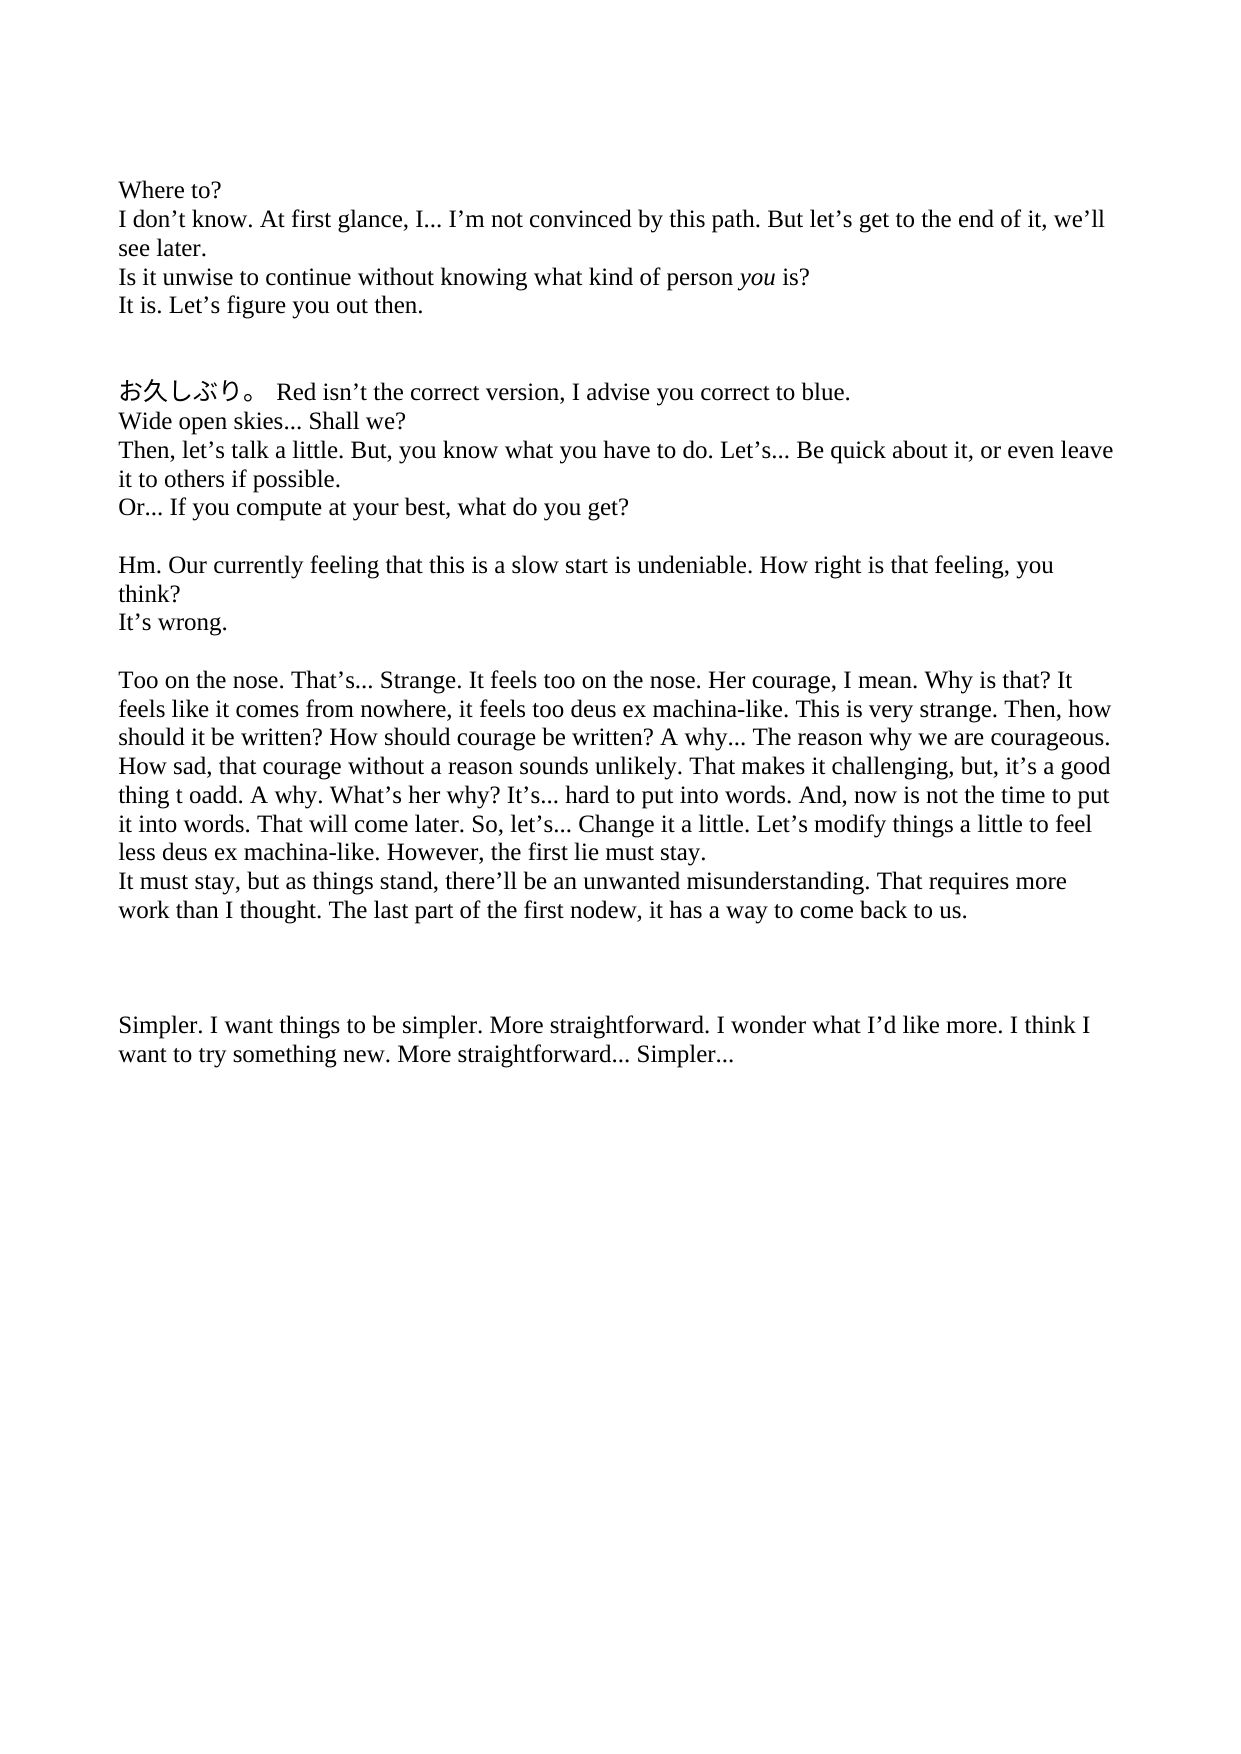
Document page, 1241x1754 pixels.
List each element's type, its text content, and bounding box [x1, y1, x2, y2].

text Hm. Our currently feeling that this is a slow start is undeniable. How right is that feeling, you think? [118, 550, 1122, 607]
text It is. Let’s figure you out then. [118, 291, 1122, 319]
text お久しぶり。 Red isn’t the correct version, I advise you correct to blue. [118, 377, 1122, 406]
text Simpler. I want things to be simpler. More straightforward. I wonder what I’d like more. I think I want to try something new. More straightforward... Simpler... [118, 1010, 1122, 1067]
text Is it unwise to continue without knowing what kind of person you is? [118, 262, 1122, 291]
text I don’t know. At first glance, I... I’m not convinced by this path. But let’s get to the end of it, we’ll see later. [118, 204, 1122, 262]
text It’s wrong. [118, 607, 1122, 636]
text Where to? [118, 176, 1122, 204]
text It must stay, but as things stand, there’ll be an unwanted misunderstanding. That requires more work than I thought. The last part of the first nodew, it has a way to come back to us. [118, 866, 1122, 924]
text Or... If you compute at your best, what do you get? [118, 492, 1122, 521]
text Then, let’s talk a little. But, you know what you have to do. Let’s... Be quick about it, or even leave it to others if possible. [118, 435, 1122, 492]
text Wide open skies... Shall we? [118, 406, 1122, 435]
text Too on the nose. That’s... Strange. It feels too on the nose. Her courage, I mean. Why is that? It feels like it comes from nowhere, it feels too deus ex machina-like. This is very strange. Then, how should it be written? How should courage be written? A why... The reason why we are courageous. How sad, that courage without a reason sounds unlikely. That makes it challenging, but, it’s a good thing t oadd. A why. What’s her why? It’s... hard to put into words. And, now is not the time to put it into words. That will come later. So, let’s... Change it a little. Let’s modify things a little to feel less deus ex machina-like. However, the first lie must stay. [118, 665, 1122, 866]
